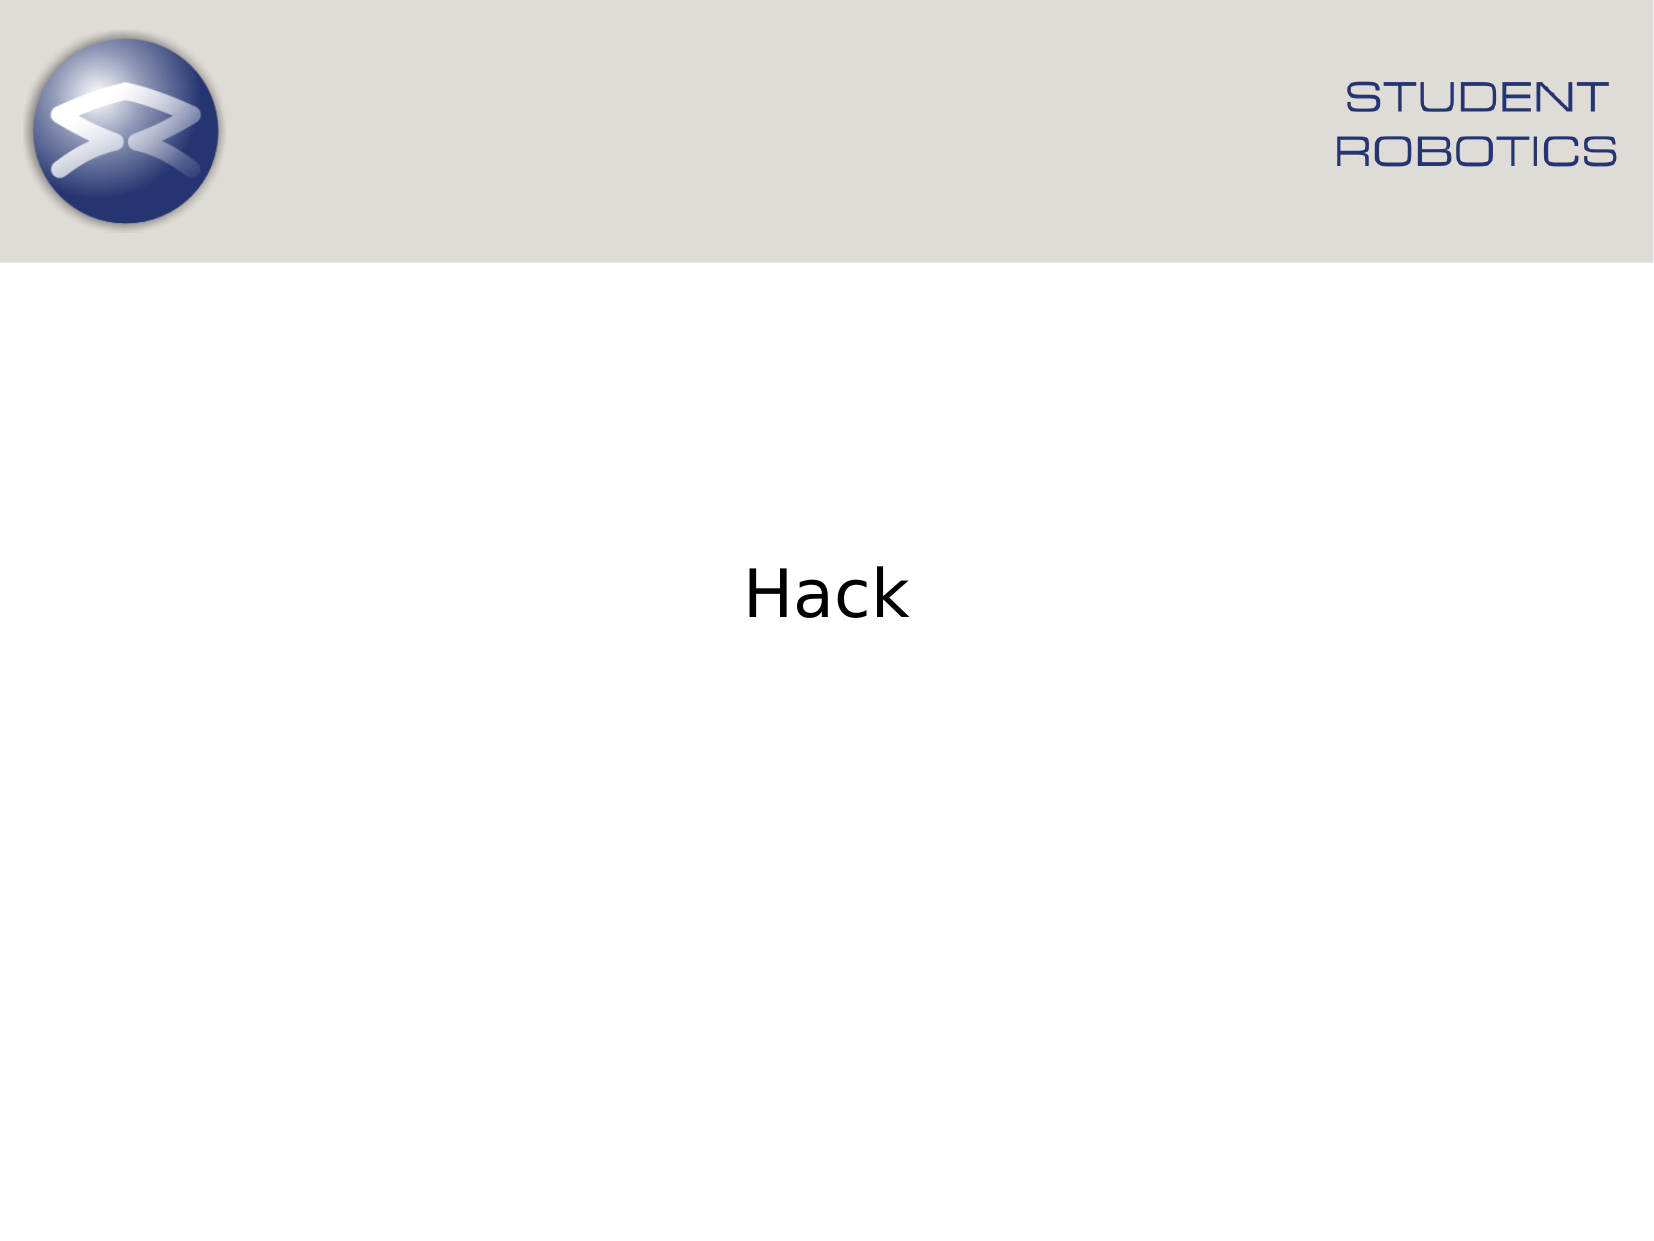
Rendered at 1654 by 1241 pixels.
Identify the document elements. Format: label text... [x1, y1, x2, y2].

picture [1571, 68, 1633, 174]
subtitle Hack [82, 7, 1571, 1102]
picture [9, 19, 82, 245]
